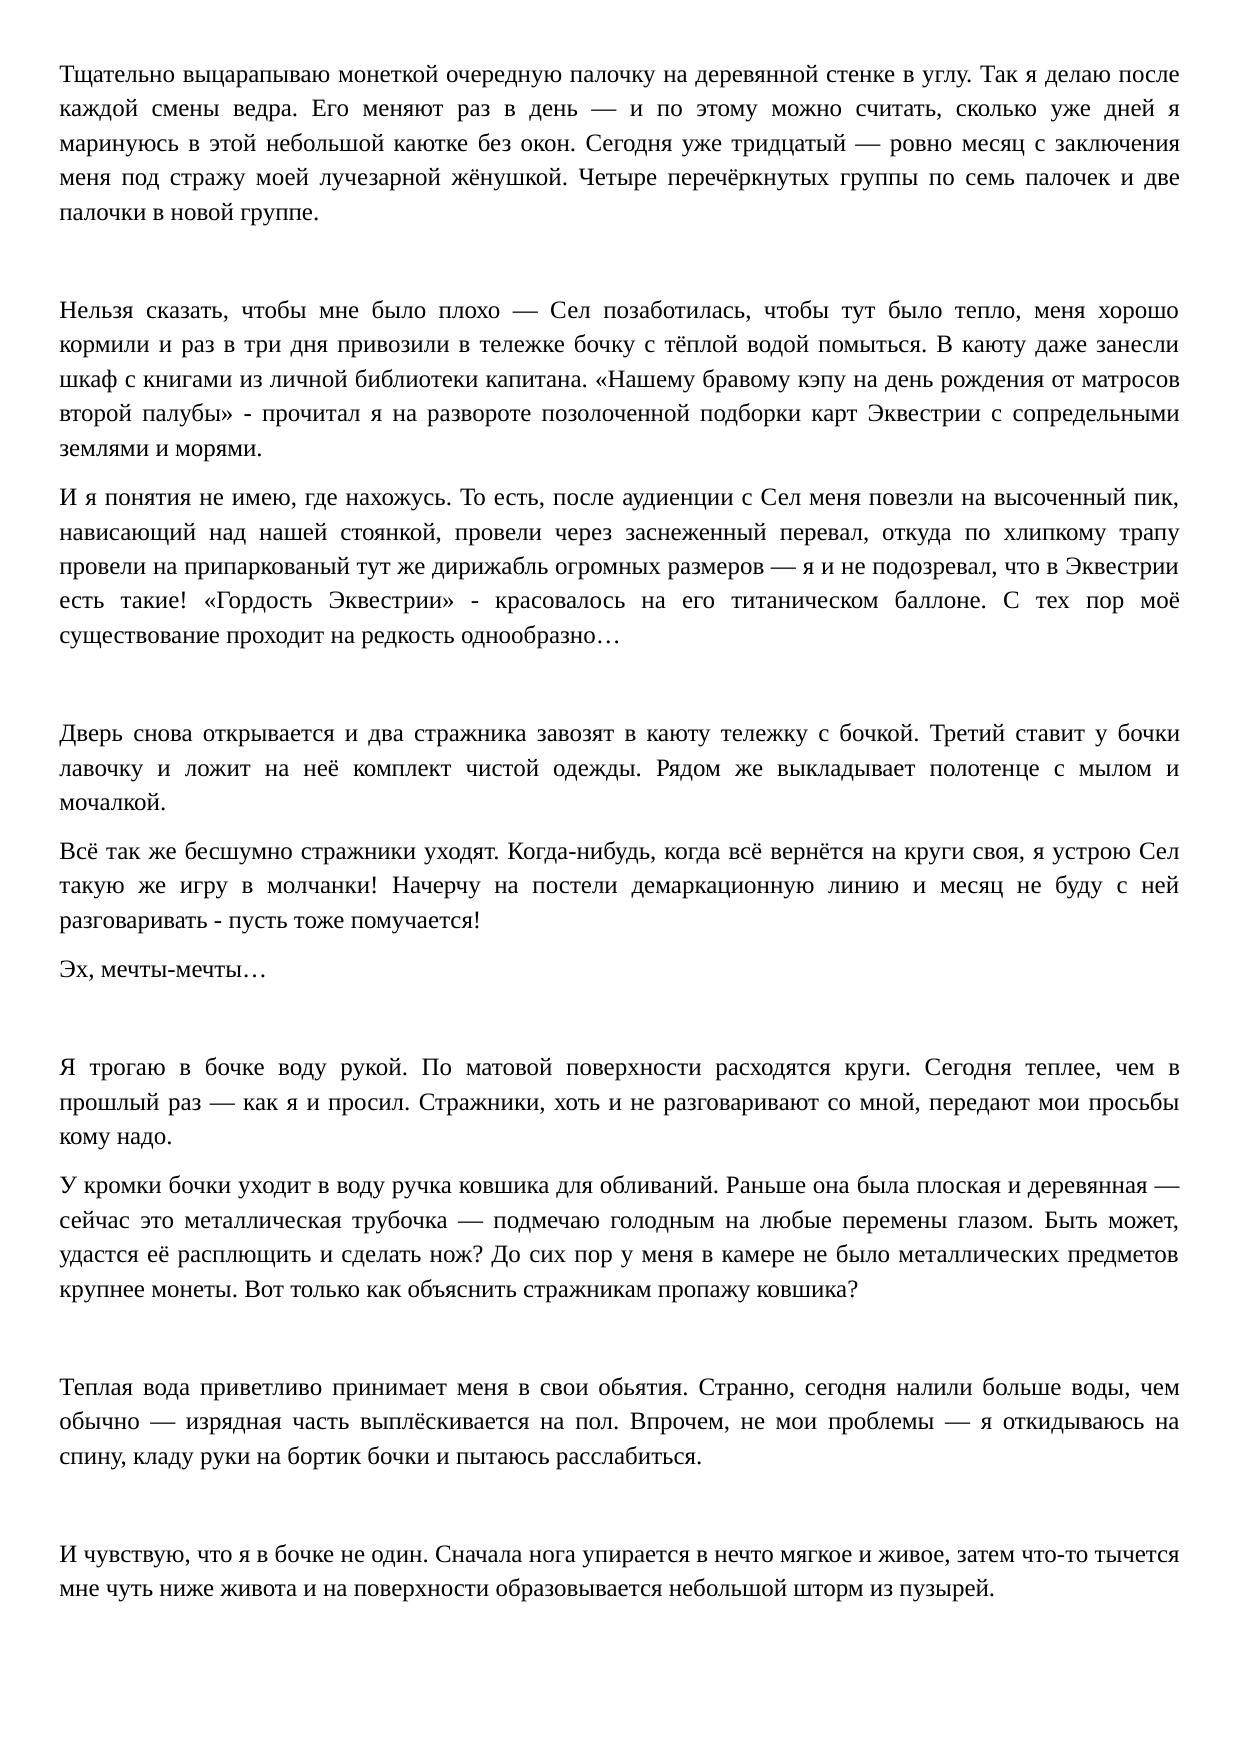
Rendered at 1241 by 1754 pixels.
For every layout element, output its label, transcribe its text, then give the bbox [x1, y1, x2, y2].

text Теплая вода приветливо принимает меня в свои обьятия. Странно, сегодня налили больше воды, чем обычно — изрядная часть выплёскивается на пол. Впрочем, не мои проблемы — я откидываюсь на спину, кладу руки на бортик бочки и пытаюсь расслабиться. [59, 1372, 1181, 1469]
text У кромки бочки уходит в воду ручка ковшика для обливаний. Раньше она была плоская и деревянная — сейчас это металлическая трубочка — подмечаю голодным на любые перемены глазом. Быть может, удастся её расплющить и сделать нож? До сих пор у меня в камере не было металлических предметов крупнее монеты. Вот только как объяснить стражникам пропажу ковшика? [59, 1170, 1181, 1302]
text Дверь снова открывается и два стражника завозят в каюту тележку с бочкой. Третий ставит у бочки лавочку и ложит на неё комплект чистой одежды. Рядом же выкладывает полотенце с мылом и мочалкой. [59, 718, 1181, 816]
text И чувствую, что я в бочке не один. Сначала нога упирается в нечто мягкое и живое, затем что-то тычется мне чуть ниже живота и на поверхности образовывается небольшой шторм из пузырей. [59, 1539, 1181, 1602]
text Всё так же бесшумно стражники уходят. Когда-нибудь, когда всё вернётся на круги своя, я устрою Сел такую же игру в молчанки! Начерчу на постели демаркационную линию и месяц не буду с ней разговаривать - пусть тоже помучается! [59, 836, 1181, 934]
text Нельзя сказать, чтобы мне было плохо — Сел позаботилась, чтобы тут было тепло, меня хорошо кормили и раз в три дня привозили в тележке бочку с тёплой водой помыться. В каюту даже занесли шкаф с книгами из личной библиотеки капитана. «Нашему бравому кэпу на день рождения от матросов второй палубы» - прочитал я на развороте позолоченной подборки карт Эквестрии с сопредельными землями и морями. [59, 295, 1181, 462]
text Эх, мечты-мечты… [59, 954, 1181, 983]
text И я понятия не имею, где нахожусь. То есть, после аудиенции с Сел меня повезли на высоченный пик, нависающий над нашей стоянкой, провели через заснеженный перевал, откуда по хлипкому трапу провели на припаркованый тут же дирижабль огромных размеров — я и не подозревал, что в Эквестрии есть такие! «Гордость Эквестрии» - красовалось на его титаническом баллоне. С тех пор моё существование проходит на редкость однообразно… [59, 482, 1181, 649]
text Я трогаю в бочке воду рукой. По матовой поверхности расходятся круги. Сегодня теплее, чем в прошлый раз — как я и просил. Стражники, хоть и не разговаривают со мной, передают мои просьбы кому надо. [59, 1052, 1181, 1150]
text Тщательно выцарапываю монеткой очередную палочку на деревянной стенке в углу. Так я делаю после каждой смены ведра. Его меняют раз в день — и по этому можно считать, сколько уже дней я маринуюсь в этой небольшой каютке без окон. Сегодня уже тридцатый — ровно месяц с заключения меня под стражу моей лучезарной жёнушкой. Четыре перечёркнутых группы по семь палочек и две палочки в новой группе. [59, 59, 1181, 226]
